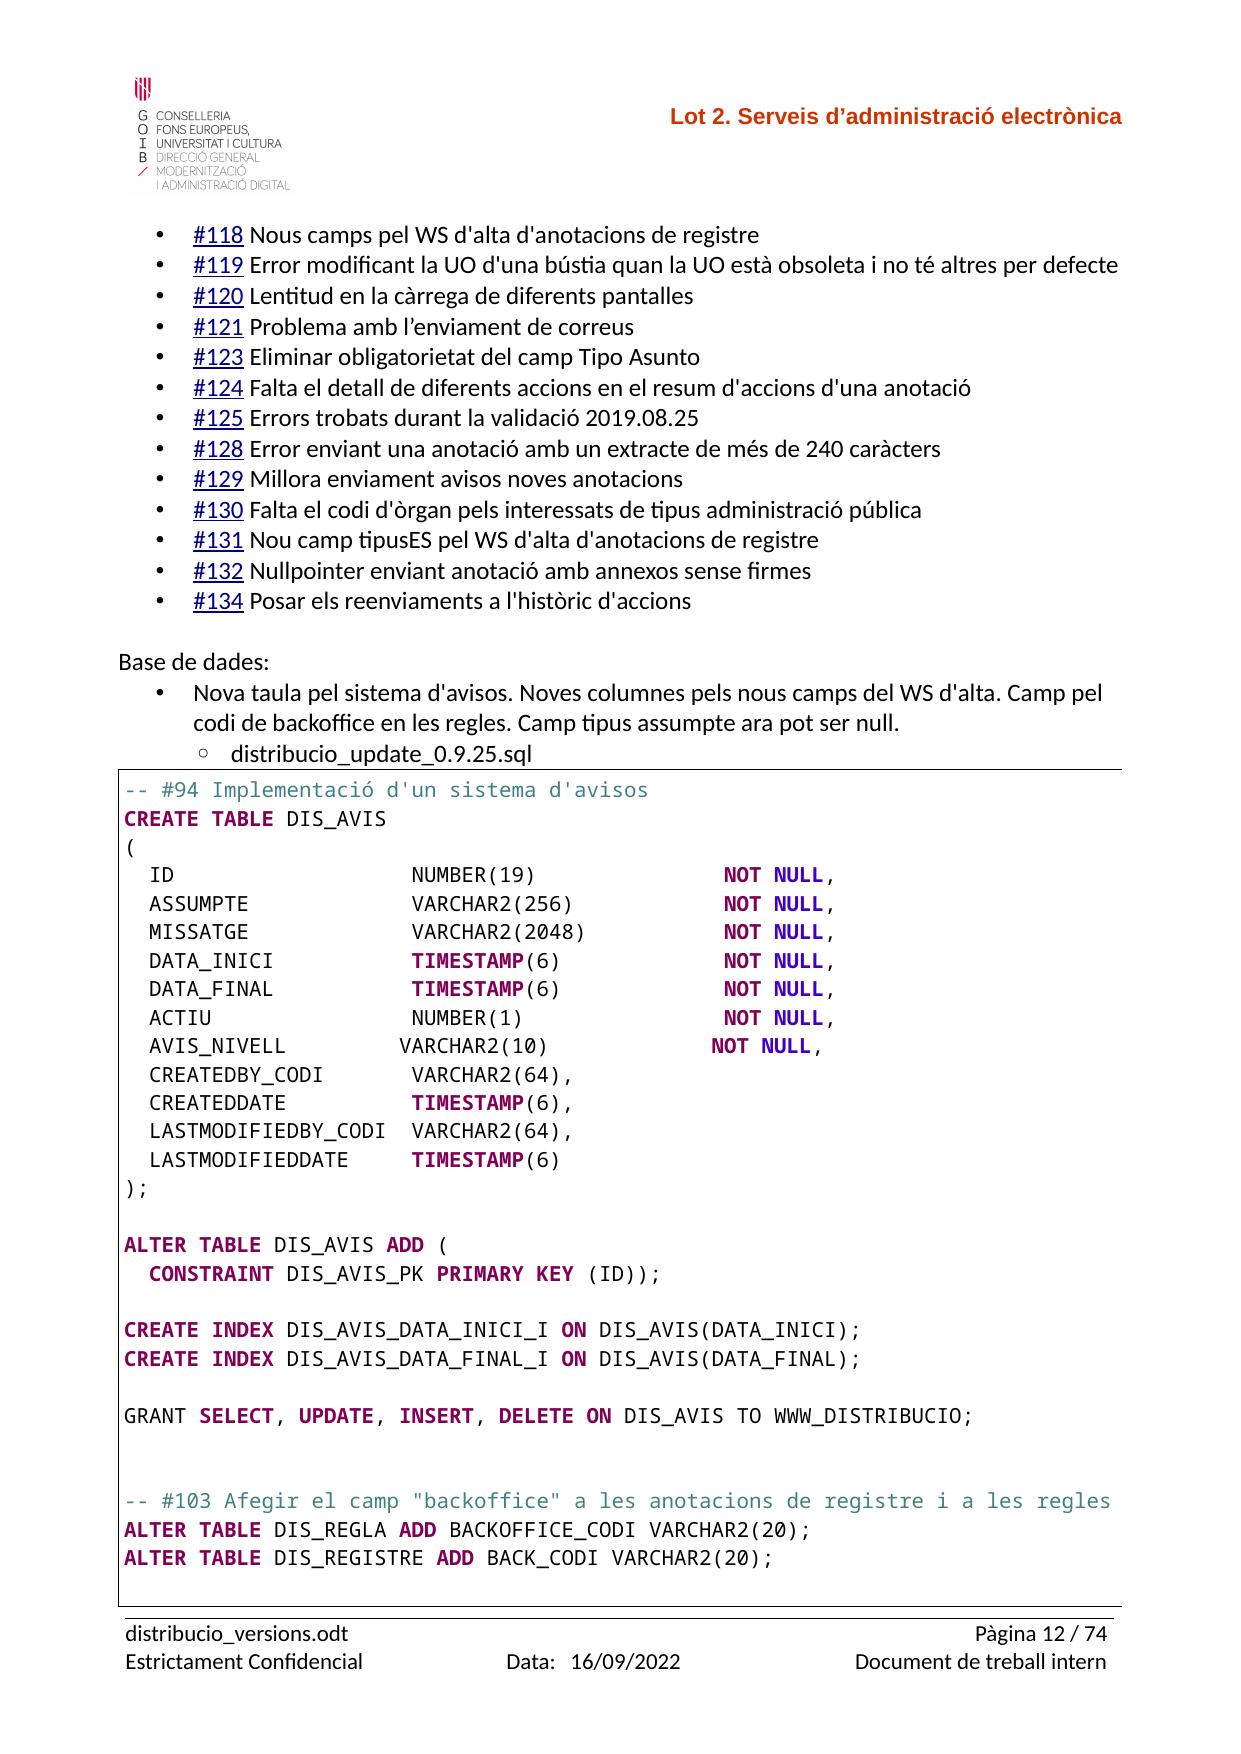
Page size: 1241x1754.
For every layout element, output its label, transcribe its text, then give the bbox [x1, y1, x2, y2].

list #132 Nullpointer enviant anotació amb annexos sense firmes [156, 555, 1122, 585]
list #130 Falta el codi d'òrgan pels interessats de tipus administració pública [156, 494, 1122, 524]
list #134 Posar els reenviaments a l'històric d'accions [156, 585, 1122, 616]
list #120 Lentitud en la càrrega de diferents pantalles [156, 280, 1122, 311]
list #124 Falta el detall de diferents accions en el resum d'accions d'una anotació [156, 372, 1122, 402]
list #123 Eliminar obligatorietat del camp Tipo Asunto [156, 341, 1122, 372]
picture [126, 70, 299, 197]
list #118 Nous camps pel WS d'alta d'anotacions de registre [156, 219, 1122, 250]
list #125 Errors trobats durant la validació 2019.08.25 [156, 402, 1122, 433]
table_header -- #94 Implementació d'un sistema d'avisos CREATE TABLE DIS_AVIS ( ID NUMBER(19) NOT NULL, ASSUMPTE VARCHAR2(256) NOT NULL, MISSATGE VARCHAR2(2048) NOT NULL, DATA_INICI TIMESTAMP(6) NOT NULL, DATA_FINAL TIMESTAMP(6) NOT NULL, ACTIU NUMBER(1) NOT NULL, AVIS_NIVELL VARCHAR2(10) NOT NULL, CREATEDBY_CODI VARCHAR2(64), CREATEDDATE TIMESTAMP(6), LASTMODIFIEDBY_CODI VARCHAR2(64), LASTMODIFIEDDATE TIMESTAMP(6) ); ALTER TABLE DIS_AVIS ADD ( CONSTRAINT DIS_AVIS_PK PRIMARY KEY (ID)); CREATE INDEX DIS_AVIS_DATA_INICI_I ON DIS_AVIS(DATA_INICI); CREATE INDEX DIS_AVIS_DATA_FINAL_I ON DIS_AVIS(DATA_FINAL); GRANT SELECT, UPDATE, INSERT, DELETE ON DIS_AVIS TO WWW_DISTRIBUCIO; -- #103 Afegir el camp "backoffice" a les anotacions de registre i a les regles ALTER TABLE DIS_REGLA ADD BACKOFFICE_CODI VARCHAR2(20); ALTER TABLE DIS_REGISTRE ADD BACK_CODI VARCHAR2(20); [119, 770, 1122, 1606]
list distribucio_update_0.9.25.sql [193, 738, 1122, 768]
list Nova taula pel sistema d'avisos. Noves columnes pels nous camps del WS d'alta. Camp pel codi de backoffice en les regles. Camp tipus assumpte ara pot ser null. [156, 677, 1122, 738]
text Base de dades: [118, 646, 1122, 677]
list #121 Problema amb l’enviament de correus [156, 311, 1122, 341]
list #131 Nou camp tipusES pel WS d'alta d'anotacions de registre [156, 524, 1122, 555]
list #129 Millora enviament avisos noves anotacions [156, 463, 1122, 494]
list #128 Error enviant una anotació amb un extracte de més de 240 caràcters [156, 433, 1122, 463]
list #119 Error modificant la UO d'una bústia quan la UO està obsoleta i no té altres per defecte [156, 250, 1122, 280]
